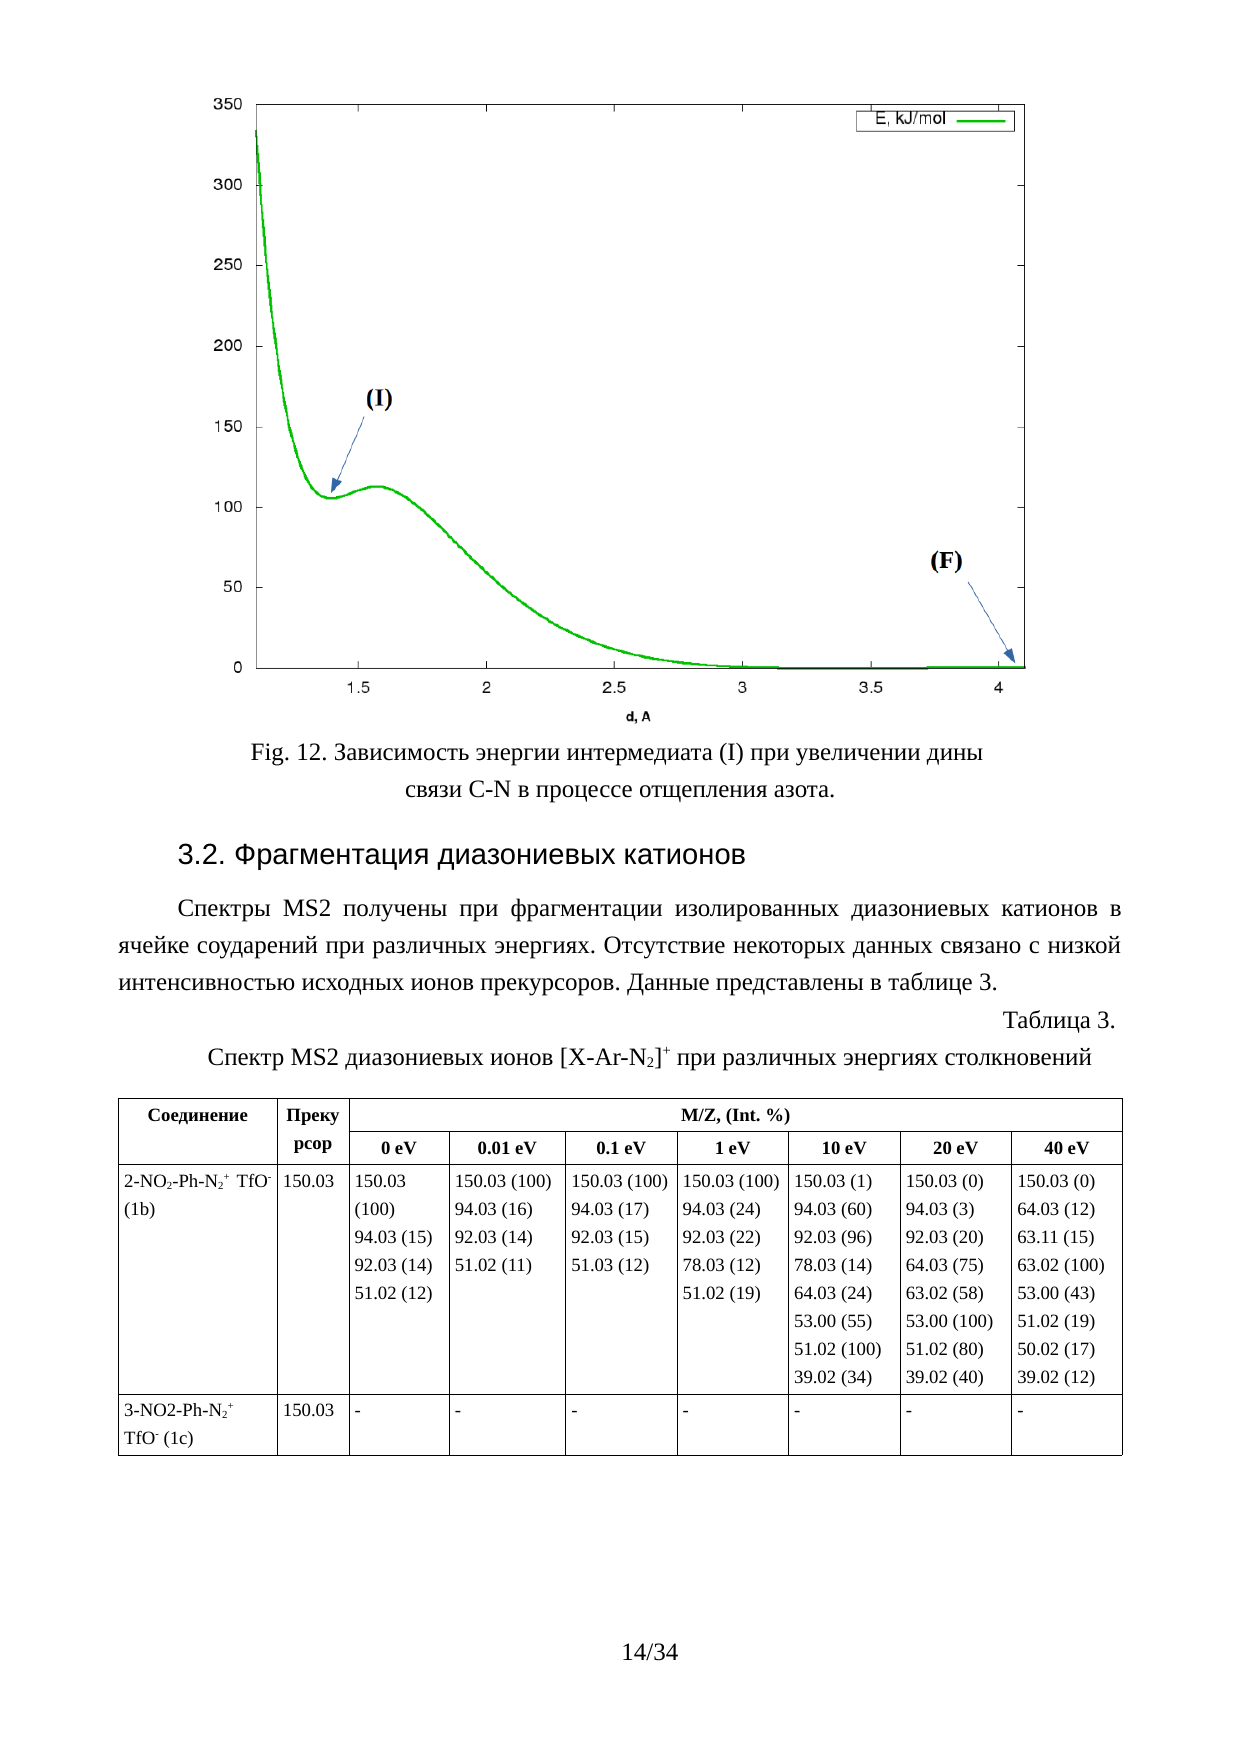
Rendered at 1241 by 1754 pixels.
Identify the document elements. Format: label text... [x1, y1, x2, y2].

table_header Соединение [119, 1099, 277, 1164]
table_cell 0 eV [350, 1132, 449, 1164]
table_cell 150.03 [278, 1395, 349, 1454]
table_cell 20 eV [901, 1132, 1011, 1164]
table_cell - [901, 1395, 1011, 1454]
table_cell 3-NO2-Ph-N2+ TfO- (1c) [119, 1395, 277, 1454]
table_cell - [789, 1395, 900, 1454]
table_cell 150.03 (100) 94.03 (15) 92.03 (14) 51.02 (12) [350, 1165, 449, 1393]
subtitle 3.2. Фрагментация диазониевых катионов [177, 837, 1122, 870]
table_cell 150.03 (1) 94.03 (60) 92.03 (96) 78.03 (14) 64.03 (24) 53.00 (55) 51.02 (100) 39.02 (34) [789, 1165, 900, 1393]
table_cell - [450, 1395, 565, 1454]
table_cell 40 eV [1012, 1132, 1122, 1164]
table_cell 0.1 eV [566, 1132, 677, 1164]
table_cell 1 eV [678, 1132, 788, 1164]
table_cell 0.01 eV [450, 1132, 565, 1164]
table_cell 150.03 (100) 94.03 (16) 92.03 (14) 51.02 (11) [450, 1165, 565, 1393]
text Таблица 3. [118, 1005, 1122, 1033]
text Спектры MS2 получены при фрагментации изолированных диазониевых катионов в ячейке соударений при различных энергиях. Отсутствие некоторых данных связано с низкой интенсивностью исходных ионов прекурсоров. Данные представлены в таблице 3. [118, 893, 1122, 996]
table_cell - [350, 1395, 449, 1454]
table_header M/Z, (Int. %) [350, 1099, 1122, 1131]
table_cell 150.03 (0) 64.03 (12) 63.11 (15) 63.02 (100) 53.00 (43) 51.02 (19) 50.02 (17) 39.02 (12) [1012, 1165, 1122, 1393]
table_cell - [1012, 1395, 1122, 1454]
text Спектр MS2 диазониевых ионов [X-Ar-N2]+ при различных энергиях столкновений [118, 1042, 1122, 1071]
table_cell - [566, 1395, 677, 1454]
table_cell 10 eV [789, 1132, 900, 1164]
table_cell 150.03 (100) 94.03 (17) 92.03 (15) 51.03 (12) [566, 1165, 677, 1393]
table_cell 150.03 (100) 94.03 (24) 92.03 (22) 78.03 (12) 51.02 (19) [678, 1165, 788, 1393]
text связи C-N в процессе отщепления азота. [118, 774, 1122, 803]
table_cell 150.03 (0) 94.03 (3) 92.03 (20) 64.03 (75) 63.02 (58) 53.00 (100) 51.02 (80) 39.02 (40) [901, 1165, 1011, 1393]
table_cell 2-NO2-Ph-N2+ TfO- (1b) [119, 1165, 277, 1393]
table_cell 150.03 [278, 1165, 349, 1393]
table_cell - [678, 1395, 788, 1454]
picture [203, 88, 1037, 729]
table_header Прекурсор [278, 1099, 349, 1164]
text Fig. 12. Зависимость энергии интермедиата (I) при увеличении дины [118, 737, 1122, 766]
